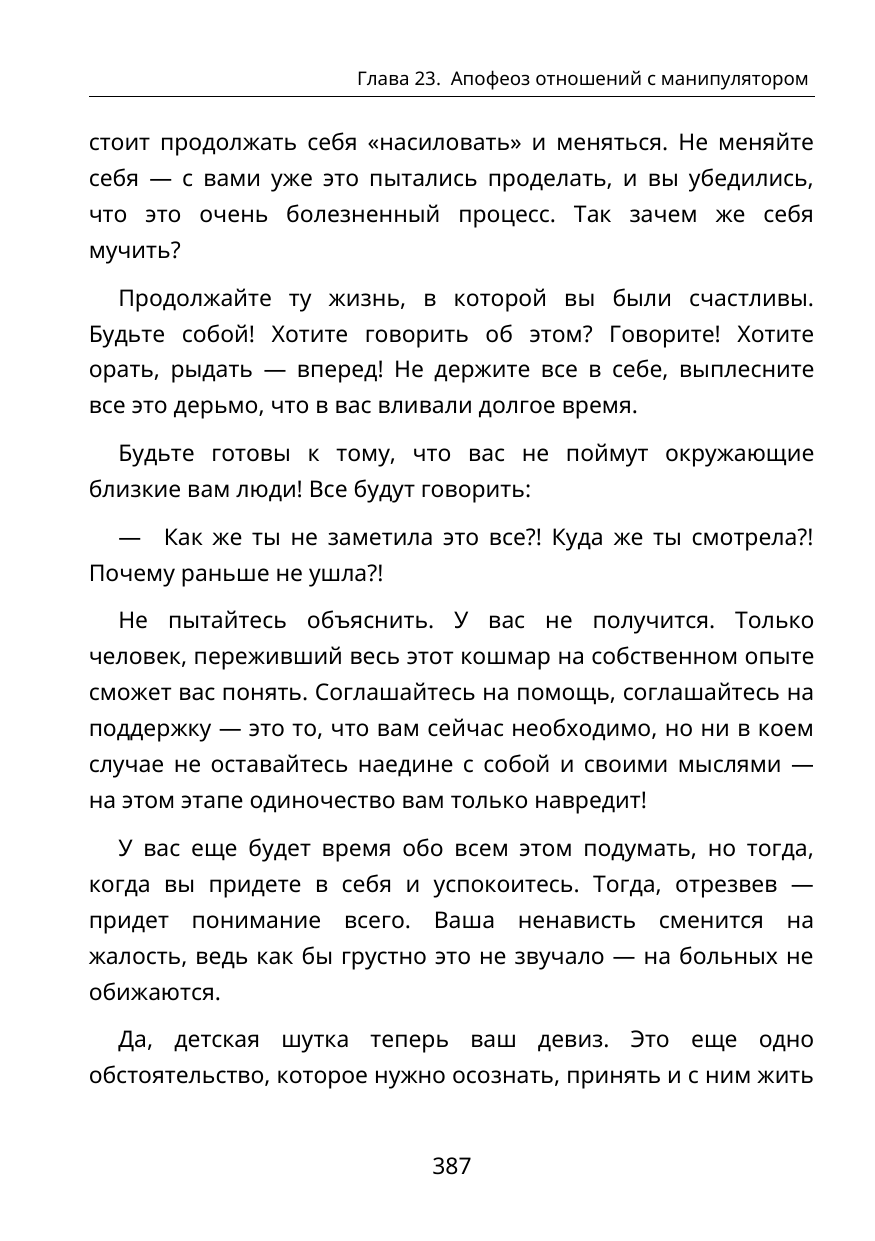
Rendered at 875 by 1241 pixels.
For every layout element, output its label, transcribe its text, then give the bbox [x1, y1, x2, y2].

text У вас еще будет время обо всем этом подумать, но тогда, когда вы придете в себя и успокоитесь. Тогда, отрезвев — придет понимание всего. Ваша ненависть сменится на жалость, ведь как бы грустно это не звучало — на больных не обижаются. [88, 832, 815, 1007]
list Как же ты не заметила это все?! Куда же ты смотрела?! Почему раньше не ушла?! [88, 521, 815, 588]
text Да, детская шутка теперь ваш девиз. Это еще одно обстоятельство, которое нужно осознать, принять и с ним жить [88, 1023, 815, 1090]
text Продолжайте ту жизнь, в которой вы были счастливы. Будьте собой! Хотите говорить об этом? Говорите! Хотите орать, рыдать — вперед! Не держите все в себе, выплесните все это дерьмо, что в вас вливали долгое время. [88, 282, 815, 421]
text стоит продолжать себя «насиловать» и меняться. Не меняйте себя — с вами уже это пытались проделать, и вы убедились, что это очень болезненный процесс. Так зачем же себя мучить? [88, 126, 815, 265]
text Не пытайтесь объяснить. У вас не получится. Только человек, переживший весь этот кошмар на собственном опыте сможет вас понять. Соглашайтесь на помощь, соглашайтесь на поддержку — это то, что вам сейчас необходимо, но ни в коем случае не оставайтесь наедине с собой и своими мыслями — на этом этапе одиночество вам только навредит! [88, 604, 815, 815]
text Будьте готовы к тому, что вас не поймут окружающие близкие вам люди! Все будут говорить: [88, 437, 815, 504]
